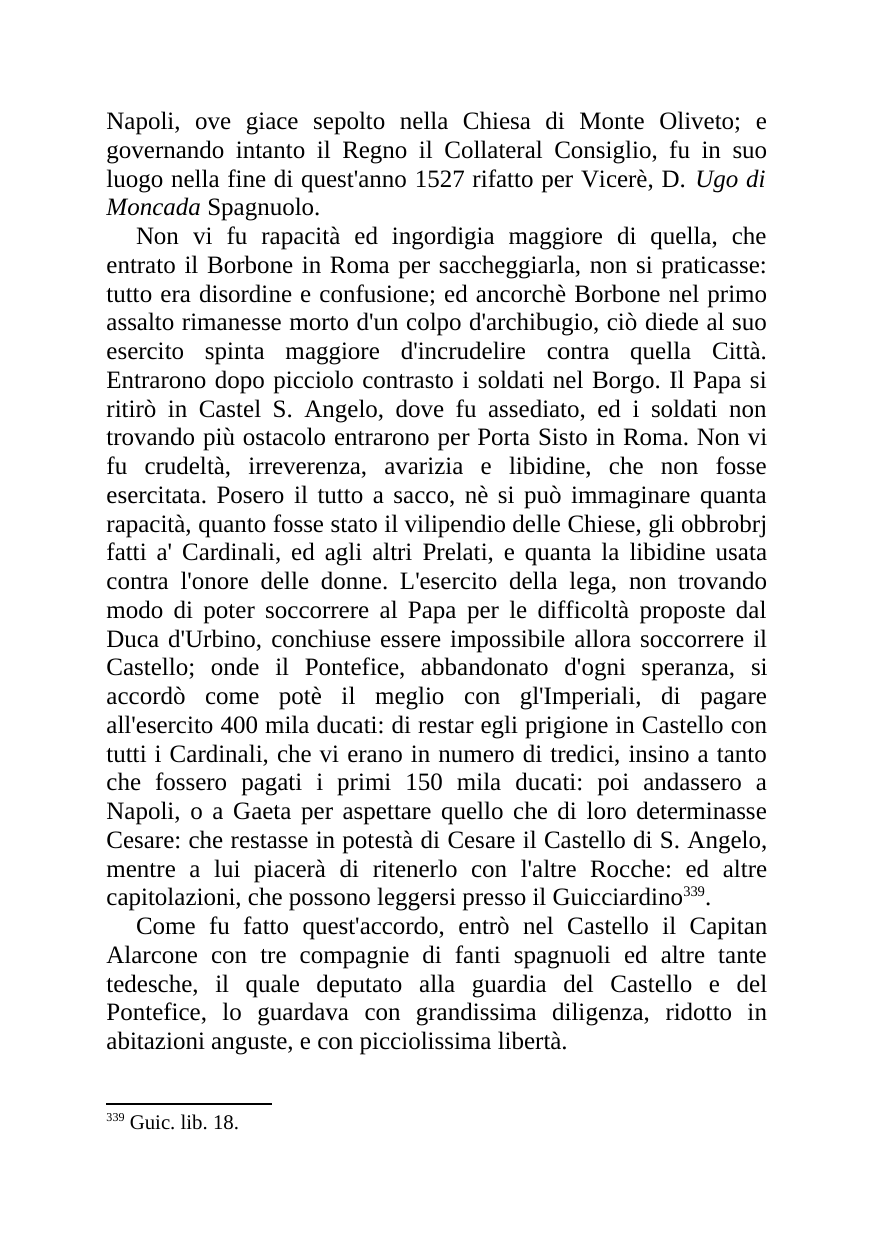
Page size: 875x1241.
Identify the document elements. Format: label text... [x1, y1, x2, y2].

text Non vi fu rapacità ed ingordigia maggiore di quella, che entrato il Borbone in Roma per saccheggiarla, non si praticasse: tutto era disordine e confusione; ed ancorchè Borbone nel primo assalto rimanesse morto d'un colpo d'archibugio, ciò diede al suo esercito spinta maggiore d'incrudelire contra quella Città. Entrarono dopo picciolo contrasto i soldati nel Borgo. Il Papa si ritirò in Castel S. Angelo, dove fu assediato, ed i soldati non trovando più ostacolo entrarono per Porta Sisto in Roma. Non vi fu crudeltà, irreverenza, avarizia e libidine, che non fosse esercitata. Posero il tutto a sacco, nè si può immaginare quanta rapacità, quanto fosse stato il vilipendio delle Chiese, gli obbrobrj fatti a' Cardinali, ed agli altri Prelati, e quanta la libidine usata contra l'onore delle donne. L'esercito della lega, non trovando modo di poter soccorrere al Papa per le difficoltà proposte dal Duca d'Urbino, conchiuse essere impossibile allora soccorrere il Castello; onde il Pontefice, abbandonato d'ogni speranza, si accordò come potè il meglio con gl'Imperiali, di pagare all'esercito 400 mila ducati: di restar egli prigione in Castello con tutti i Cardinali, che vi erano in numero di tredici, insino a tanto che fossero pagati i primi 150 mila ducati: poi andassero a Napoli, o a Gaeta per aspettare quello che di loro determinasse Cesare: che restasse in potestà di Cesare il Castello di S. Angelo, mentre a lui piacerà di ritenerlo con l'altre Rocche: ed altre capitolazioni, che possono leggersi presso il Guicciardino. [106, 221, 768, 911]
text Guic. lib. 18. [106, 1110, 768, 1134]
text Come fu fatto quest'accordo, entrò nel Castello il Capitan Alarcone con tre compagnie di fanti spagnuoli ed altre tante tedesche, il quale deputato alla guardia del Castello e del Pontefice, lo guardava con grandissima diligenza, ridotto in abitazioni anguste, e con picciolissima libertà. [106, 911, 768, 1055]
text Napoli, ove giace sepolto nella Chiesa di Monte Oliveto; e governando intanto il Regno il Collateral Consiglio, fu in suo luogo nella fine di quest'anno 1527 rifatto per Vicerè, D. Ugo di Moncada Spagnuolo. [106, 106, 768, 221]
